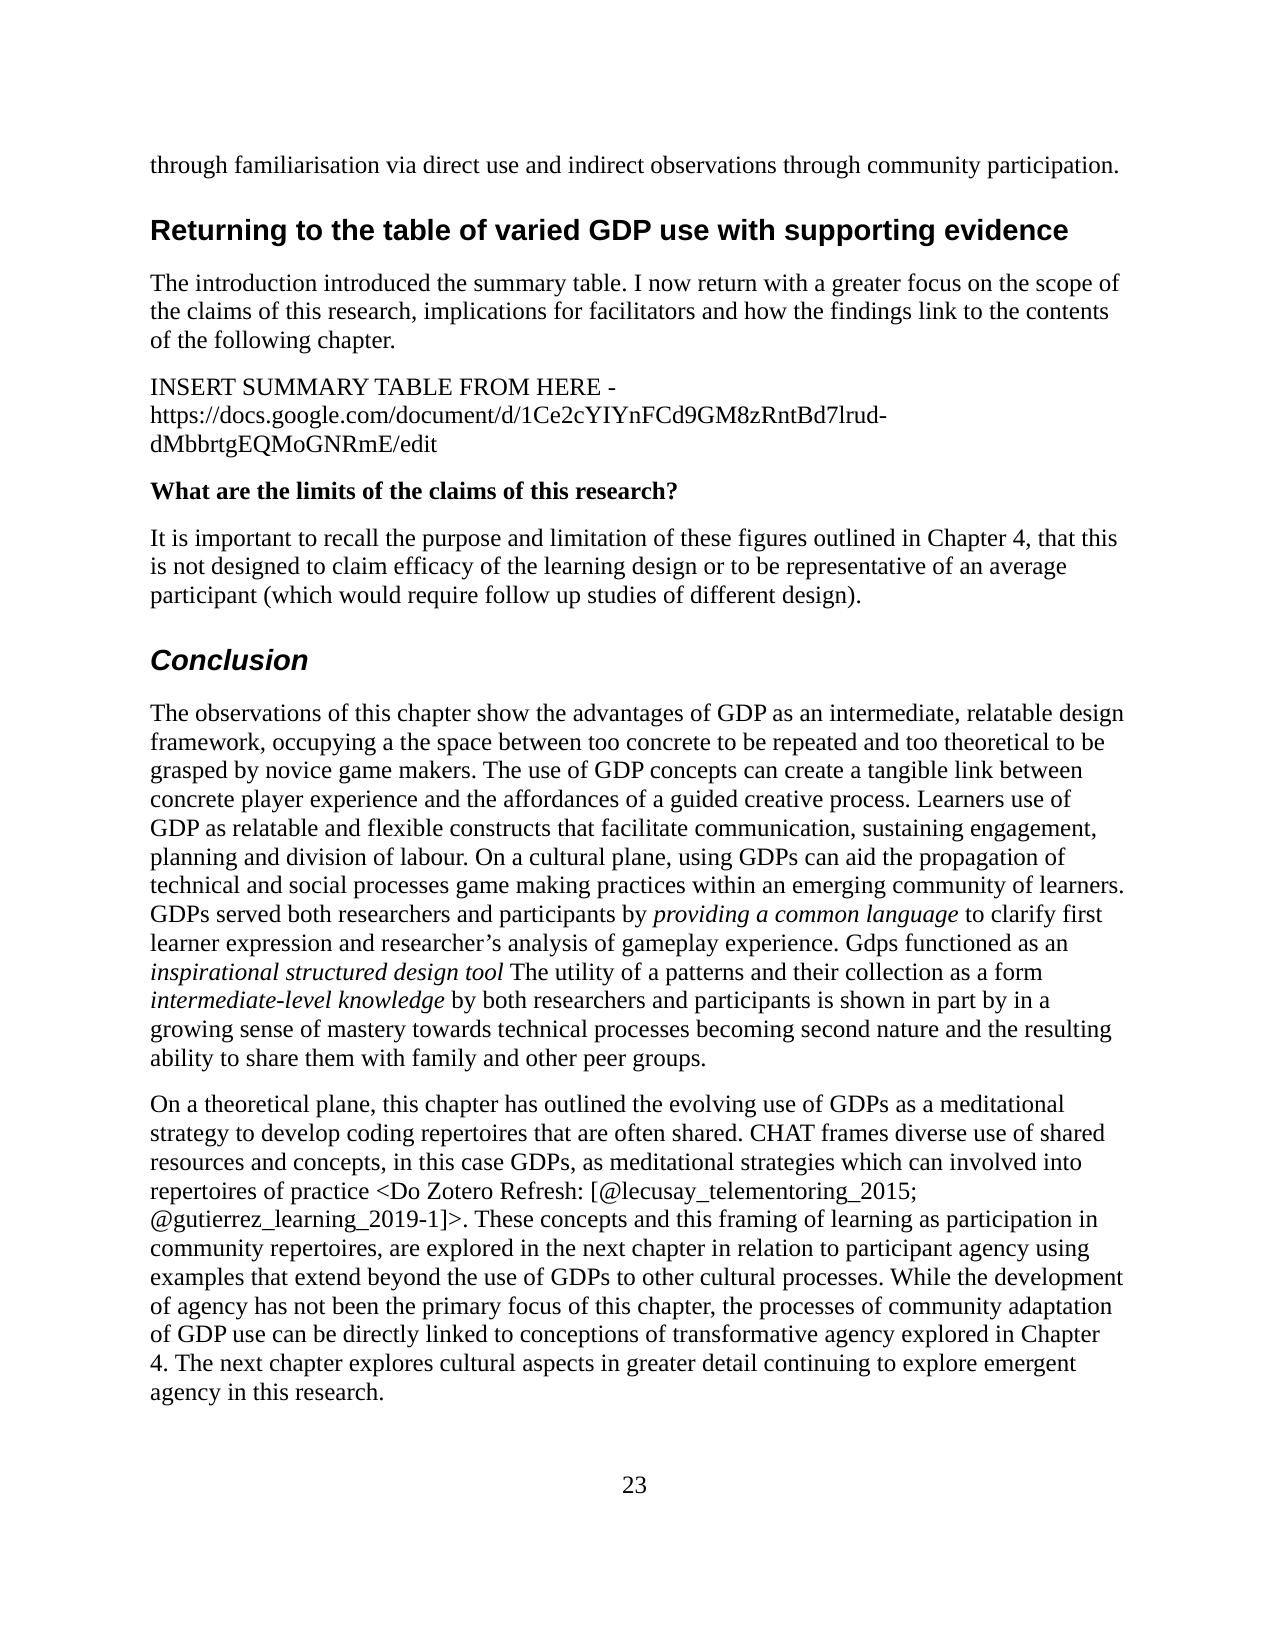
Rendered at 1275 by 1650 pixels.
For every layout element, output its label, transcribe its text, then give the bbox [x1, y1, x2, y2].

text The introduction introduced the summary table. I now return with a greater focus on the scope of the claims of this research, implications for facilitators and how the findings link to the contents of the following chapter. [150, 268, 1125, 354]
text through familiarisation via direct use and indirect observations through community participation. [150, 150, 1125, 179]
text What are the limits of the claims of this research? [150, 476, 1125, 505]
text INSERT SUMMARY TABLE FROM HERE - https://docs.google.com/document/d/1Ce2cYIYnFCd9GM8zRntBd7lrud-dMbbrtgEQMoGNRmE/edit [150, 372, 1125, 458]
text The observations of this chapter show the advantages of GDP as an intermediate, relatable design framework, occupying a the space between too concrete to be repeated and too theoretical to be grasped by novice game makers. The use of GDP concepts can create a tangible link between concrete player experience and the affordances of a guided creative process. Learners use of GDP as relatable and flexible constructs that facilitate communication, sustaining engagement, planning and division of labour. On a cultural plane, using GDPs can aid the propagation of technical and social processes game making practices within an emerging community of learners. GDPs served both researchers and participants by providing a common language to clarify first learner expression and researcher’s analysis of gameplay experience. Gdps functioned as an inspirational structured design tool The utility of a patterns and their collection as a form intermediate-level knowledge by both researchers and participants is shown in part by in a growing sense of mastery towards technical processes becoming second nature and the resulting ability to share them with family and other peer groups. [150, 698, 1125, 1072]
text It is important to recall the purpose and limitation of these figures outlined in Chapter 4, that this is not designed to claim efficacy of the learning design or to be representative of an average participant (which would require follow up studies of different design). [150, 523, 1125, 609]
subtitle Conclusion [150, 643, 1125, 676]
subtitle Returning to the table of varied GDP use with supporting evidence [150, 213, 1125, 246]
text On a theoretical plane, this chapter has outlined the evolving use of GDPs as a meditational strategy to develop coding repertoires that are often shared. CHAT frames diverse use of shared resources and concepts, in this case GDPs, as meditational strategies which can involved into repertoires of practice <Do Zotero Refresh: [@lecusay_telementoring_2015; @gutierrez_learning_2019-1]>. These concepts and this framing of learning as participation in community repertoires, are explored in the next chapter in relation to participant agency using examples that extend beyond the use of GDPs to other cultural processes. While the development of agency has not been the primary focus of this chapter, the processes of community adaptation of GDP use can be directly linked to conceptions of transformative agency explored in Chapter 4. The next chapter explores cultural aspects in greater detail continuing to explore emergent agency in this research. [150, 1089, 1125, 1406]
